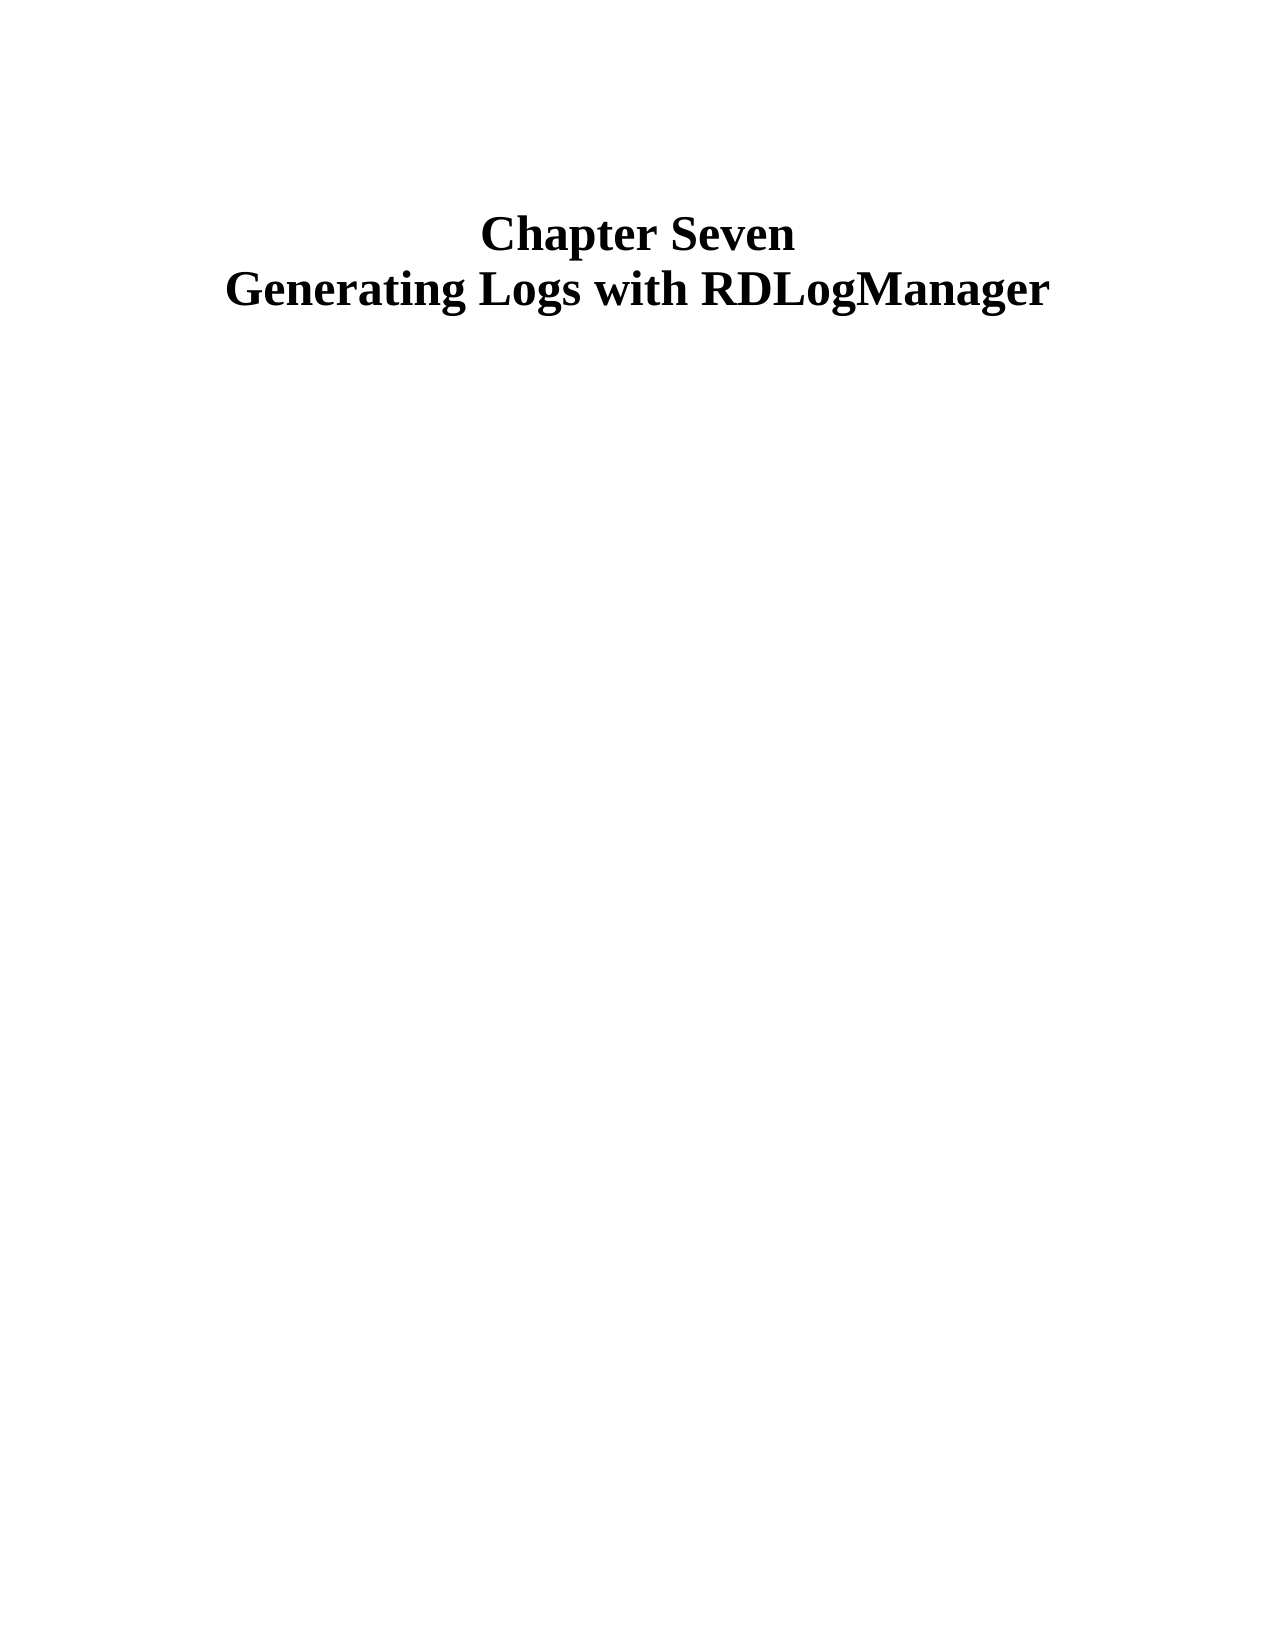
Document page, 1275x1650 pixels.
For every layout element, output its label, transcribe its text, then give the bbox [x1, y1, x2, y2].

text Chapter Seven [187, 205, 1087, 261]
text Generating Logs with RDLogManager [187, 261, 1087, 316]
